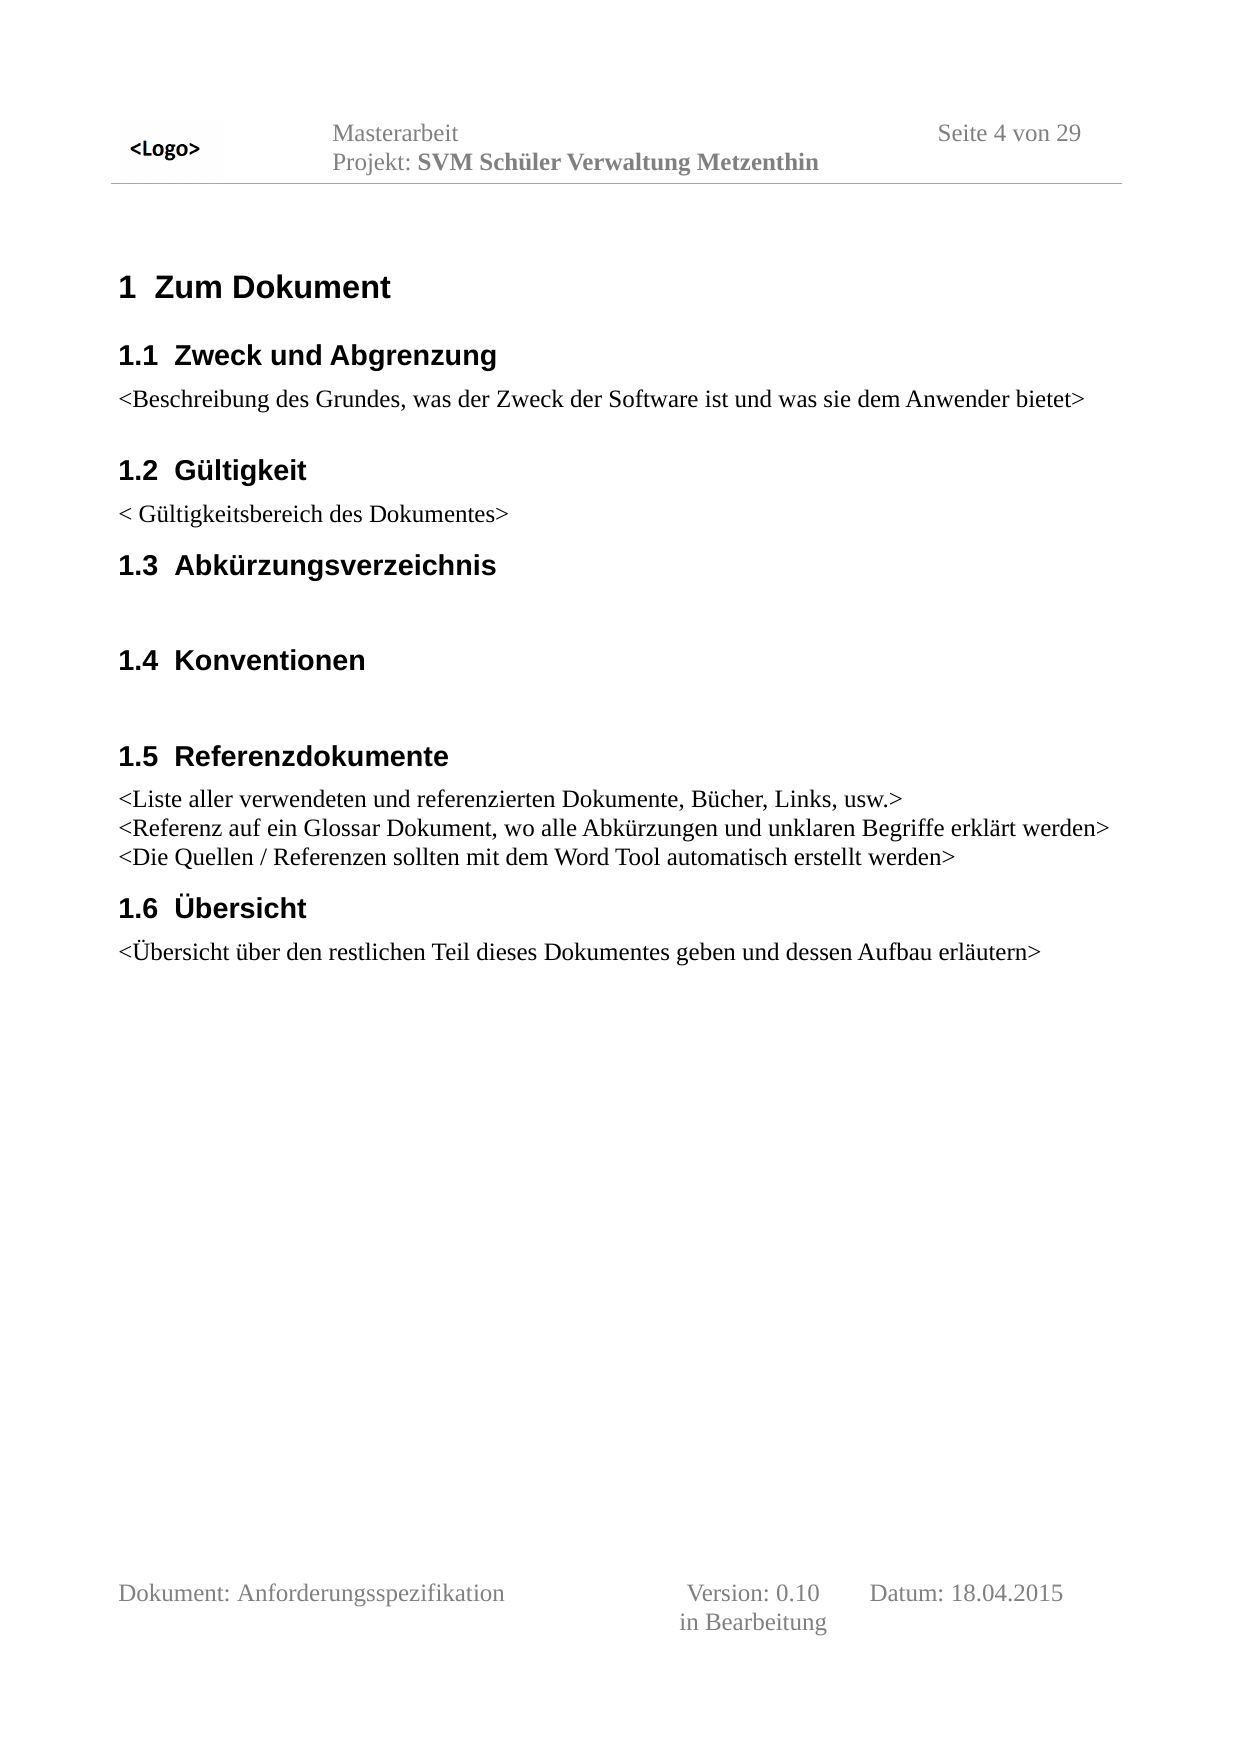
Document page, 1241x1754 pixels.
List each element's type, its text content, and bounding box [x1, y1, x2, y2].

text <Die Quellen / Referenzen sollten mit dem Word Tool automatisch erstellt werden> [118, 842, 1122, 871]
subtitle Referenzdokumente [118, 739, 1122, 772]
text <Beschreibung des Grundes, was der Zweck der Software ist und was sie dem Anwender bietet> [118, 384, 1122, 412]
subtitle Abkürzungsverzeichnis [118, 549, 1122, 582]
text <Liste aller verwendeten und referenzierten Dokumente, Bücher, Links, usw.> [118, 784, 1122, 813]
subtitle Übersicht [118, 892, 1122, 924]
subtitle Zweck und Abgrenzung [118, 338, 1122, 371]
subtitle Zum Dokument [118, 267, 1122, 305]
subtitle Konventionen [118, 644, 1122, 677]
subtitle Gültigkeit [118, 454, 1122, 487]
text <Übersicht über den restlichen Teil dieses Dokumentes geben und dessen Aufbau erläutern> [118, 937, 1122, 966]
picture [118, 118, 224, 183]
text <Referenz auf ein Glossar Dokument, wo alle Abkürzungen und unklaren Begriffe erklärt werden> [118, 813, 1122, 842]
text < Gültigkeitsbereich des Dokumentes> [118, 499, 1122, 528]
